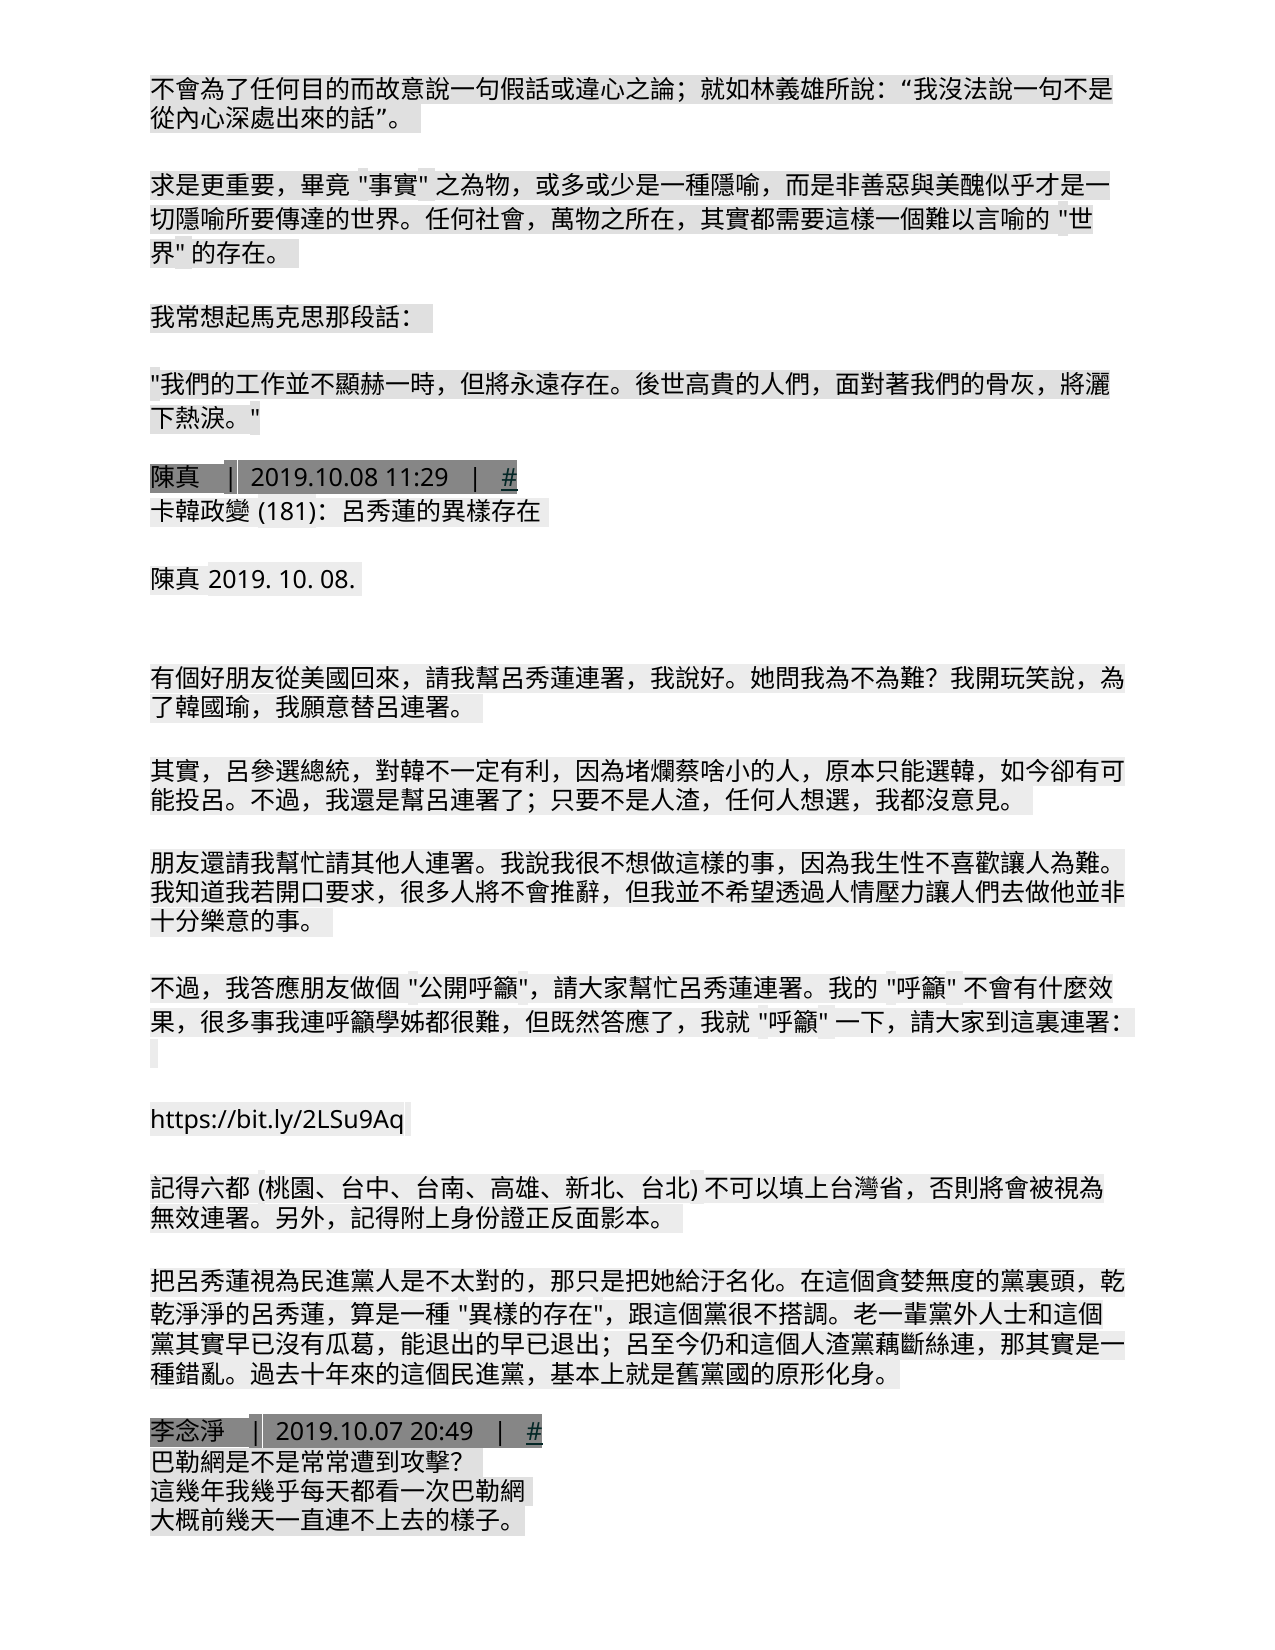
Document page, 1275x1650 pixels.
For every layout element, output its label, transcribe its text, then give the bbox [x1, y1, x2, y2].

text 不會為了任何目的而故意說一句假話或違心之論；就如林義雄所說：“我沒法說一句不是從內心深處出來的話”。 求是更重要，畢竟 "事實" 之為物，或多或少是一種隱喻，而是非善惡與美醜似乎才是一切隱喻所要傳達的世界。任何社會，萬物之所在，其實都需要這樣一個難以言喻的 "世界" 的存在。 我常想起馬克思那段話： "我們的工作並不顯赫一時，但將永遠存在。後世高貴的人們，面對著我們的骨灰，將灑下熱淚。" [150, 75, 1125, 435]
text 陳真 | 2019.10.08 11:29 | # [150, 460, 1125, 494]
text 巴勒網是不是常常遭到攻擊？ 這幾年我幾乎每天都看一次巴勒網 大概前幾天一直連不上去的樣子。 [150, 1448, 1125, 1536]
text 李念淨 | 2019.10.07 20:49 | # [150, 1414, 1125, 1448]
text 卡韓政變 (181)：呂秀蓮的異樣存在 陳真 2019. 10. 08. 有個好朋友從美國回來，請我幫呂秀蓮連署，我說好。她問我為不為難？我開玩笑說，為了韓國瑜，我願意替呂連署。 其實，呂參選總統，對韓不一定有利，因為堵爛蔡啥小的人，原本只能選韓，如今卻有可能投呂。不過，我還是幫呂連署了；只要不是人渣，任何人想選，我都沒意見。 朋友還請我幫忙請其他人連署。我說我很不想做這樣的事，因為我生性不喜歡讓人為難。我知道我若開口要求，很多人將不會推辭，但我並不希望透過人情壓力讓人們去做他並非十分樂意的事。 不過，我答應朋友做個 "公開呼籲"，請大家幫忙呂秀蓮連署。我的 "呼籲" 不會有什麼效果，很多事我連呼籲學姊都很難，但既然答應了，我就 "呼籲" 一下，請大家到這裏連署： https://bit.ly/2LSu9Aq 記得六都 (桃園、台中、台南、高雄、新北、台北) 不可以填上台灣省，否則將會被視為無效連署。另外，記得附上身份證正反面影本。 把呂秀蓮視為民進黨人是不太對的，那只是把她給汙名化。在這個貪婪無度的黨裏頭，乾乾淨淨的呂秀蓮，算是一種 "異樣的存在"，跟這個黨很不搭調。老一輩黨外人士和這個黨其實早已沒有瓜葛，能退出的早已退出；呂至今仍和這個人渣黨藕斷絲連，那其實是一種錯亂。過去十年來的這個民進黨，基本上就是舊黨國的原形化身。 [150, 494, 1125, 1389]
